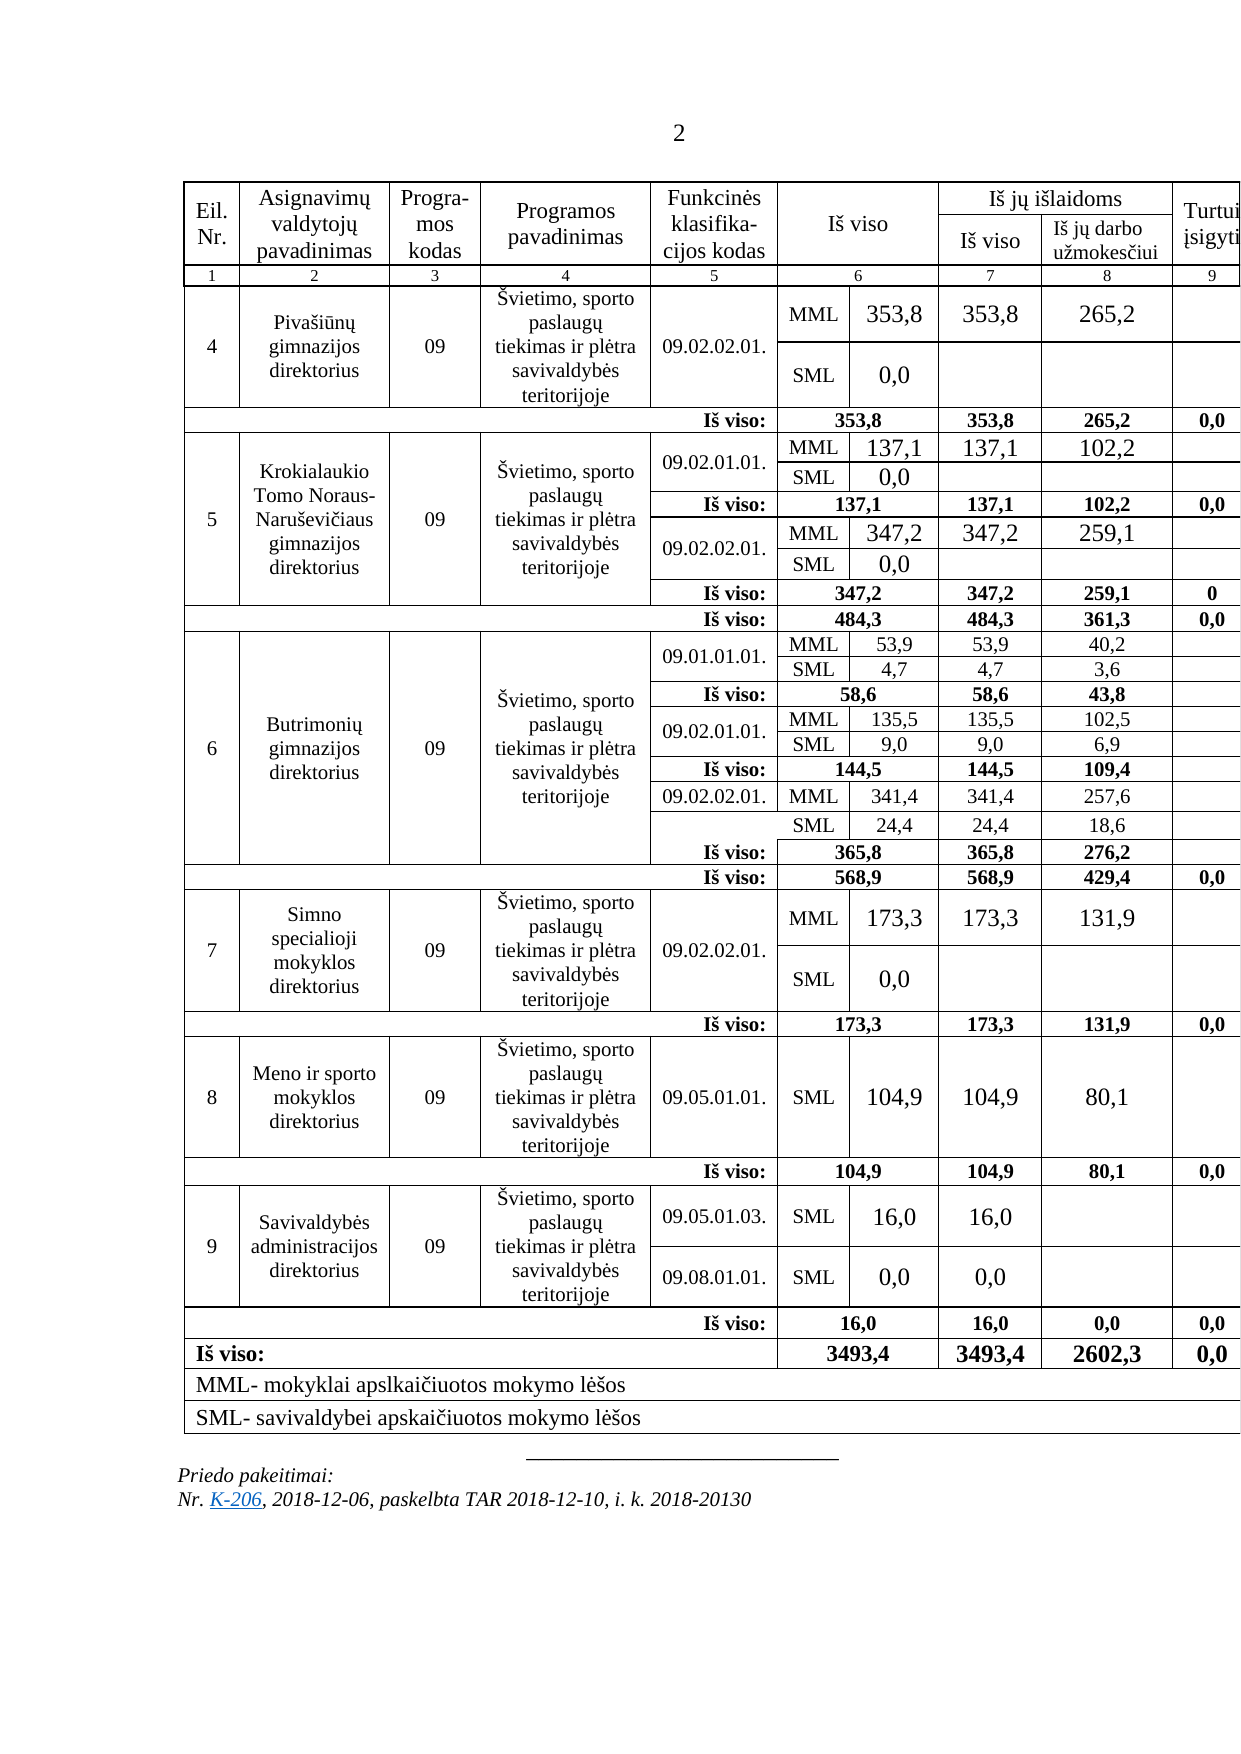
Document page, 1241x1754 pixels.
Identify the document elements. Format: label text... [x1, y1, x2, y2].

table_cell [1042, 946, 1172, 1011]
table_cell [1173, 890, 1240, 945]
table_cell 40,2 [1042, 632, 1172, 656]
table_header Iš viso [778, 183, 938, 264]
table_cell 9,0 [850, 732, 938, 756]
table_cell [1042, 1186, 1172, 1246]
table_cell SML [778, 1037, 849, 1157]
table_header Asignavimų valdytojų pavadinimas [240, 183, 389, 264]
table_cell 16,0 [939, 1186, 1041, 1246]
table_cell Krokialaukio Tomo Noraus-Naruševičiaus gimnazijos direktorius [240, 433, 389, 605]
table_header Iš jų išlaidoms [939, 183, 1172, 214]
table_cell [939, 549, 1041, 579]
table_cell 9 [185, 1186, 239, 1306]
table_cell Iš viso: [185, 1308, 777, 1338]
table_cell 0,0 [1173, 865, 1240, 889]
table_cell 104,9 [939, 1037, 1041, 1157]
table_cell 80,1 [1042, 1037, 1172, 1157]
table_cell 568,9 [939, 865, 1041, 889]
table_cell 102,2 [1042, 492, 1172, 516]
table_cell 09.02.01.01. [651, 433, 777, 491]
table_cell 347,2 [939, 580, 1041, 605]
table_cell 09.02.02.01. [651, 287, 777, 407]
table_cell 58,6 [939, 682, 1041, 706]
table_cell 173,3 [939, 890, 1041, 945]
table_cell 0 [1173, 580, 1240, 605]
table_cell 131,9 [1042, 890, 1172, 945]
table_cell 4,7 [850, 657, 938, 681]
table_cell [1042, 343, 1172, 407]
table_cell [1173, 549, 1240, 579]
table_cell 347,2 [778, 580, 938, 605]
table_cell SML [778, 1247, 849, 1306]
table_cell [1173, 1186, 1240, 1246]
table_cell MML [778, 890, 849, 945]
table_cell 53,9 [939, 632, 1041, 656]
table_cell 144,5 [939, 757, 1041, 781]
table_cell 365,8 [778, 840, 938, 864]
table_cell 8 [185, 1037, 239, 1157]
table_cell 9,0 [939, 732, 1041, 756]
table_cell Iš viso: [651, 580, 777, 605]
table_header Progra-mos kodas [390, 183, 480, 264]
table_cell Pivašiūnų gimnazijos direktorius [240, 287, 389, 407]
table_cell 4 [185, 287, 239, 407]
table_cell [1173, 1037, 1240, 1157]
table_cell 09 [390, 433, 480, 605]
table_cell SML [778, 657, 849, 681]
table_cell 09.05.01.03. [651, 1186, 777, 1246]
table_cell 0,0 [850, 946, 938, 1011]
table_cell MML [778, 433, 849, 461]
table_cell 09 [390, 632, 480, 864]
table_cell 347,2 [850, 518, 938, 548]
table_cell 0,0 [1173, 1339, 1240, 1367]
table_cell 104,9 [778, 1158, 938, 1185]
table_cell MML [778, 518, 849, 548]
table_cell 16,0 [778, 1308, 938, 1338]
table_cell Iš viso: [651, 492, 777, 516]
table_cell MML [778, 782, 849, 811]
table_cell [1173, 657, 1240, 681]
table_cell 429,4 [1042, 865, 1172, 889]
table_cell [1173, 757, 1240, 781]
table_cell 0,0 [850, 549, 938, 579]
table_cell Iš viso: [185, 865, 777, 889]
table_cell 24,4 [939, 812, 1041, 839]
table_header Eil. Nr. [185, 183, 239, 264]
table_cell Butrimonių gimnazijos direktorius [240, 632, 389, 864]
table_cell Švietimo, sporto paslaugų tiekimas ir plėtra savivaldybės teritorijoje [481, 890, 650, 1011]
table_cell 09.02.02.01. [651, 890, 777, 1011]
table_cell 257,6 [1042, 782, 1172, 811]
table_cell 3493,4 [778, 1339, 938, 1367]
table_cell [1042, 463, 1172, 491]
table_cell Iš viso: [185, 408, 777, 432]
table_cell [1173, 782, 1240, 811]
table_header Programos pavadinimas [481, 183, 650, 264]
table_cell [1173, 732, 1240, 756]
table_cell [1173, 1247, 1240, 1306]
table_cell 0,0 [1173, 606, 1240, 631]
table_cell MML [778, 287, 849, 341]
table_cell 09.08.01.01. [651, 1247, 777, 1306]
table_cell 2602,3 [1042, 1339, 1172, 1367]
table_cell 58,6 [778, 682, 938, 706]
table_cell 09 [390, 890, 480, 1011]
table_header Turtui įsigyti [1173, 183, 1239, 264]
table_cell 109,4 [1042, 757, 1172, 781]
table_cell 09.01.01.01. [651, 632, 777, 681]
table_cell [1173, 433, 1240, 461]
table_cell 135,5 [850, 707, 938, 731]
table_cell 0,0 [1173, 1158, 1240, 1185]
table_cell 1 [185, 266, 239, 285]
table_cell 6,9 [1042, 732, 1172, 756]
table_cell [1173, 840, 1240, 864]
table_cell [1173, 946, 1240, 1011]
table_cell Iš viso: [651, 839, 777, 864]
table_cell Iš jų darbo užmokesčiui [1042, 215, 1172, 264]
table_cell 135,5 [939, 707, 1041, 731]
table_cell 16,0 [850, 1186, 938, 1246]
table_cell 484,3 [778, 606, 938, 631]
table_cell 24,4 [850, 812, 938, 839]
table_cell Iš viso: [185, 606, 777, 631]
table_cell 102,2 [1042, 433, 1172, 461]
table_cell 104,9 [939, 1158, 1041, 1185]
table_cell SML [778, 946, 849, 1011]
table_cell Švietimo, sporto paslaugų tiekimas ir plėtra savivaldybės teritorijoje [481, 1037, 650, 1157]
table_cell [1173, 812, 1240, 839]
table_cell 09.02.02.01. [651, 782, 777, 811]
table_cell 0,0 [1173, 492, 1240, 516]
table_cell 4,7 [939, 657, 1041, 681]
table_cell 259,1 [1042, 518, 1172, 548]
text Priedo pakeitimai: [177, 1463, 1181, 1487]
table_cell 9 [1173, 266, 1239, 285]
table_cell Švietimo, sporto paslaugų tiekimas ir plėtra savivaldybės teritorijoje [481, 433, 650, 605]
table_cell 131,9 [1042, 1012, 1172, 1036]
table_cell 09 [390, 1186, 480, 1306]
table_cell 43,8 [1042, 682, 1172, 706]
table_cell 347,2 [939, 518, 1041, 548]
table_cell 259,1 [1042, 580, 1172, 605]
table_cell SML [778, 732, 849, 756]
table_cell 137,1 [939, 492, 1041, 516]
table_cell 5 [185, 433, 239, 605]
table_cell SML [778, 812, 849, 839]
table_cell 353,8 [939, 408, 1041, 432]
table_cell 0,0 [1042, 1308, 1172, 1338]
table_cell 3493,4 [939, 1339, 1041, 1367]
table_cell 568,9 [778, 865, 938, 889]
table_cell 0,0 [850, 343, 938, 407]
table_cell [939, 946, 1041, 1011]
table_cell 4 [481, 266, 650, 285]
table_cell [1173, 343, 1240, 407]
table_cell SML [778, 463, 849, 491]
table_cell Iš viso: [185, 1012, 777, 1036]
table_cell [1173, 632, 1240, 656]
table_cell [1173, 707, 1240, 731]
table_cell Švietimo, sporto paslaugų tiekimas ir plėtra savivaldybės teritorijoje [481, 287, 650, 407]
table_cell [1173, 463, 1240, 491]
table_cell 09 [390, 287, 480, 407]
table_cell 137,1 [939, 433, 1041, 461]
table_cell 137,1 [778, 492, 938, 516]
table_cell 173,3 [850, 890, 938, 945]
table_header Funkcinės klasifika-cijos kodas [651, 183, 777, 264]
table_cell 0,0 [1173, 1308, 1240, 1338]
table_cell [939, 463, 1041, 491]
table_cell 09.05.01.01. [651, 1037, 777, 1157]
table_cell 0,0 [850, 463, 938, 491]
table_cell MML- mokyklai apslkaičiuotos mokymo lėšos [185, 1369, 1240, 1400]
table_cell 0,0 [939, 1247, 1041, 1306]
table_cell 7 [939, 266, 1041, 285]
table_cell 80,1 [1042, 1158, 1172, 1185]
table_cell 18,6 [1042, 812, 1172, 839]
table_cell 8 [1042, 266, 1172, 285]
table_cell 0,0 [1173, 408, 1240, 432]
table_cell 144,5 [778, 757, 938, 781]
table_cell Švietimo, sporto paslaugų tiekimas ir plėtra savivaldybės teritorijoje [481, 1186, 650, 1306]
table_cell 7 [185, 890, 239, 1011]
table_cell 265,2 [1042, 287, 1172, 341]
table_cell Iš viso: [185, 1339, 777, 1367]
table_cell 3,6 [1042, 657, 1172, 681]
table_cell 353,8 [850, 287, 938, 341]
table_cell [1173, 287, 1240, 341]
table_cell 137,1 [850, 433, 938, 461]
table_cell Meno ir sporto mokyklos direktorius [240, 1037, 389, 1157]
table_cell MML [778, 632, 849, 656]
table_cell Simno specialioji mokyklos direktorius [240, 890, 389, 1011]
table_cell SML [778, 549, 849, 579]
table_cell 2 [240, 266, 389, 285]
table_cell 102,5 [1042, 707, 1172, 731]
table_cell 3 [390, 266, 480, 285]
table_cell 265,2 [1042, 408, 1172, 432]
table_cell 173,3 [778, 1012, 938, 1036]
table_cell [1042, 1247, 1172, 1306]
table_cell MML [778, 707, 849, 731]
table_cell Iš viso: [185, 1158, 777, 1185]
table_cell SML- savivaldybei apskaičiuotos mokymo lėšos [185, 1401, 1240, 1433]
table_cell SML [778, 343, 849, 407]
table_cell Švietimo, sporto paslaugų tiekimas ir plėtra savivaldybės teritorijoje [481, 632, 650, 864]
table_cell [939, 343, 1041, 407]
table_cell 361,3 [1042, 606, 1172, 631]
table_cell 353,8 [778, 408, 938, 432]
table_cell 09.02.01.01. [651, 707, 777, 756]
table_cell 6 [778, 266, 938, 285]
table_cell 484,3 [939, 606, 1041, 631]
table_cell 104,9 [850, 1037, 938, 1157]
table_cell Savivaldybės administracijos direktorius [240, 1186, 389, 1306]
table_cell Iš viso: [651, 757, 777, 781]
table_cell 353,8 [939, 287, 1041, 341]
text _________________________ [177, 1434, 1181, 1463]
table_cell 09.02.02.01. [651, 518, 777, 579]
table_cell 341,4 [939, 782, 1041, 811]
table_cell 341,4 [850, 782, 938, 811]
table_cell 09 [390, 1037, 480, 1157]
table_cell 173,3 [939, 1012, 1041, 1036]
table_cell 5 [651, 266, 777, 285]
table_cell 276,2 [1042, 840, 1172, 864]
table_cell 6 [185, 632, 239, 864]
table_cell [1173, 682, 1240, 706]
table_cell 365,8 [939, 840, 1041, 864]
table_cell 16,0 [939, 1308, 1041, 1338]
table_cell Iš viso: [651, 682, 777, 706]
table_cell 0,0 [1173, 1012, 1240, 1036]
table_cell 0,0 [850, 1247, 938, 1306]
table_cell 53,9 [850, 632, 938, 656]
table_cell SML [778, 1186, 849, 1246]
table_cell [1173, 518, 1240, 548]
text Nr. K-206, 2018-12-06, paskelbta TAR 2018-12-10, i. k. 2018-20130 [177, 1487, 1181, 1511]
table_cell Iš viso [939, 215, 1041, 264]
table_cell [1042, 549, 1172, 579]
